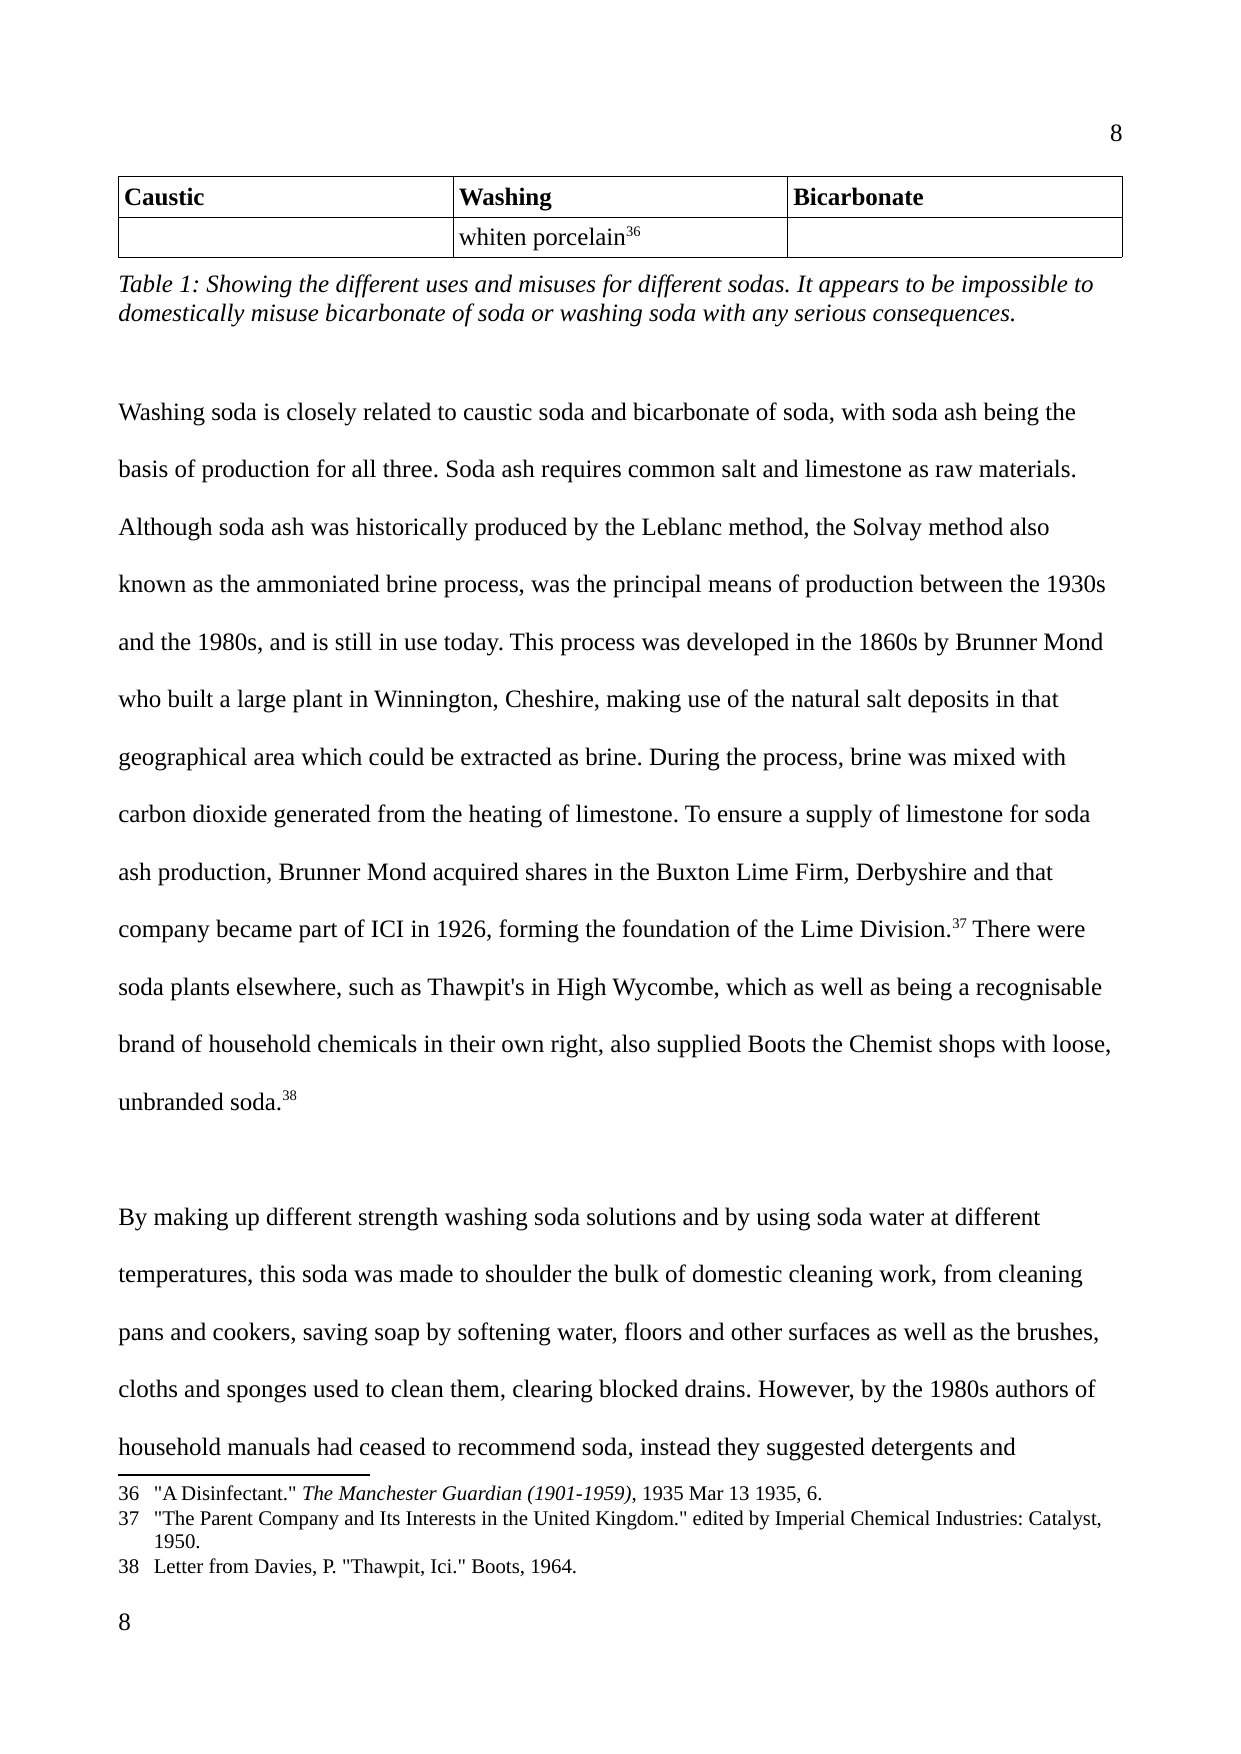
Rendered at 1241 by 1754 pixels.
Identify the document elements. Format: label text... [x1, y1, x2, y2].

table_header Washing [454, 177, 787, 217]
table_cell [788, 218, 1122, 257]
table_cell whiten porcelain [454, 218, 787, 257]
text By making up different strength washing soda solutions and by using soda water at different temperatures, this soda was made to shoulder the bulk of domestic cleaning work, from cleaning pans and cookers, saving soap by softening water, floors and other surfaces as well as the brushes, cloths and sponges used to clean them, clearing blocked drains. However, by the 1980s authors of household manuals had ceased to recommend soda, instead they suggested detergents and [118, 1202, 1122, 1461]
table_header Bicarbonate [788, 177, 1122, 217]
table_cell [119, 218, 453, 257]
text Washing soda is closely related to caustic soda and bicarbonate of soda, with soda ash being the basis of production for all three. Soda ash requires common salt and limestone as raw materials. Although soda ash was historically produced by the Leblanc method, the Solvay method also known as the ammoniated brine process, was the principal means of production between the 1930s and the 1980s, and is still in use today. This process was developed in the 1860s by Brunner Mond who built a large plant in Winnington, Cheshire, making use of the natural salt deposits in that geographical area which could be extracted as brine. During the process, brine was mixed with carbon dioxide generated from the heating of limestone. To ensure a supply of limestone for soda ash production, Brunner Mond acquired shares in the Buxton Lime Firm, Derbyshire and that company became part of ICI in 1926, forming the foundation of the Lime Division. There were soda plants elsewhere, such as Thawpit's in High Wycombe, which as well as being a recognisable brand of household chemicals in their own right, also supplied Boots the Chemist shops with loose, unbranded soda. [118, 397, 1122, 1116]
text "The Parent Company and Its Interests in the United Kingdom." edited by Imperial Chemical Industries: Catalyst, 1950. [118, 1505, 1122, 1553]
text Table 1: Showing the different uses and misuses for different sodas. It appears to be impossible to domestically misuse bicarbonate of soda or washing soda with any serious consequences. [118, 269, 1122, 327]
table_header Caustic [119, 177, 453, 217]
text Letter from Davies, P. "Thawpit, Ici." Boots, 1964. [118, 1553, 1122, 1578]
